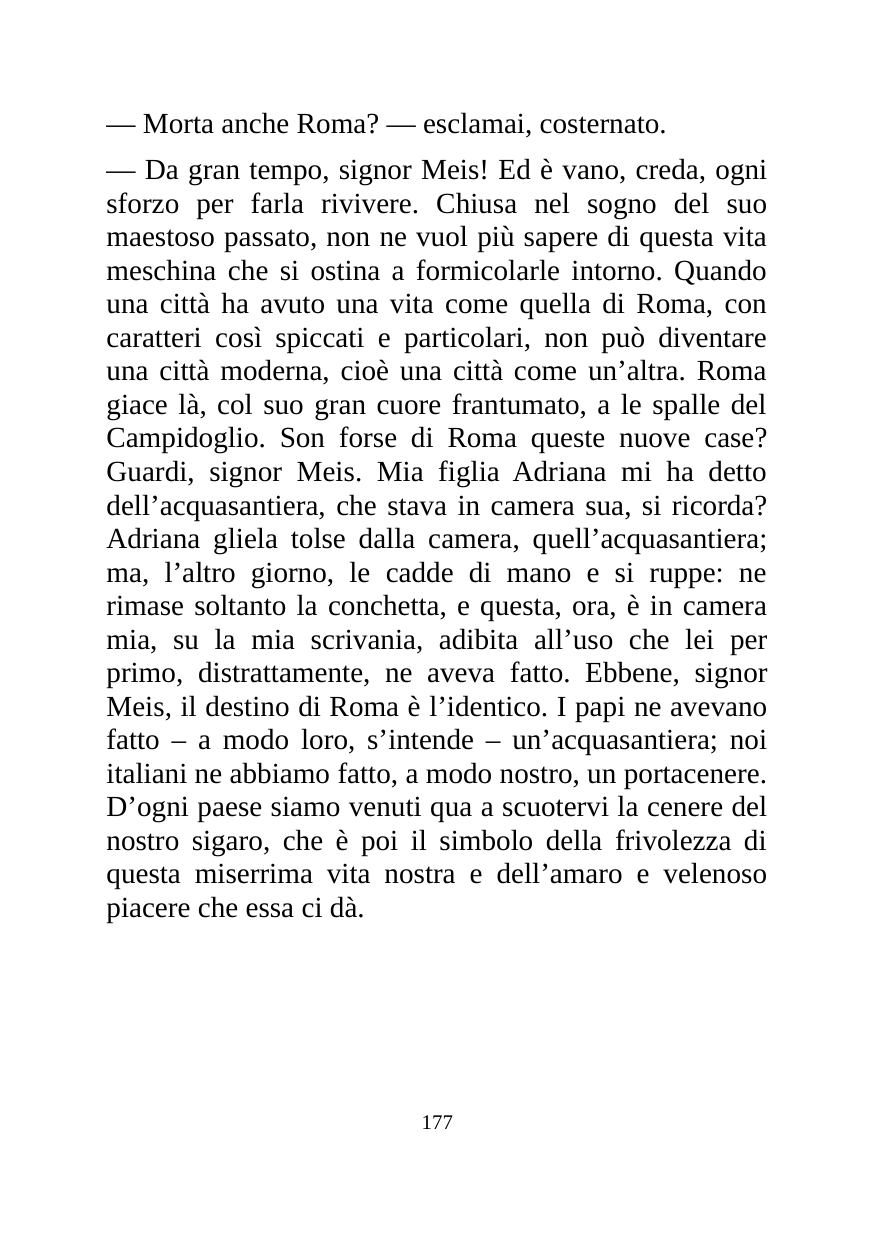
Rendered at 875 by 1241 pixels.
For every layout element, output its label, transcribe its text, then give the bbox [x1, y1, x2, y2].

text — Morta anche Roma? — esclamai, costernato. [106, 106, 768, 140]
text — Da gran tempo, signor Meis! Ed è vano, creda, ogni sforzo per farla rivivere. Chiusa nel sogno del suo maestoso passato, non ne vuol più sapere di questa vita meschina che si ostina a formicolarle intorno. Quando una città ha avuto una vita come quella di Roma, con caratteri così spiccati e particolari, non può diventare una città moderna, cioè una città come un’altra. Roma giace là, col suo gran cuore frantumato, a le spalle del Campidoglio. Son forse di Roma queste nuove case? Guardi, signor Meis. Mia figlia Adriana mi ha detto dell’acquasantiera, che stava in camera sua, si ricorda? Adriana gliela tolse dalla camera, quell’acquasantiera; ma, l’altro giorno, le cadde di mano e si ruppe: ne rimase soltanto la conchetta, e questa, ora, è in camera mia, su la mia scrivania, adibita all’uso che lei per primo, distrattamente, ne aveva fatto. Ebbene, signor Meis, il destino di Roma è l’identico. I papi ne avevano fatto – a modo loro, s’intende – un’acquasantiera; noi italiani ne abbiamo fatto, a modo nostro, un portacenere. D’ogni paese siamo venuti qua a scuotervi la cenere del nostro sigaro, che è poi il simbolo della frivolezza di questa miserrima vita nostra e dell’amaro e velenoso piacere che essa ci dà. [106, 152, 768, 924]
